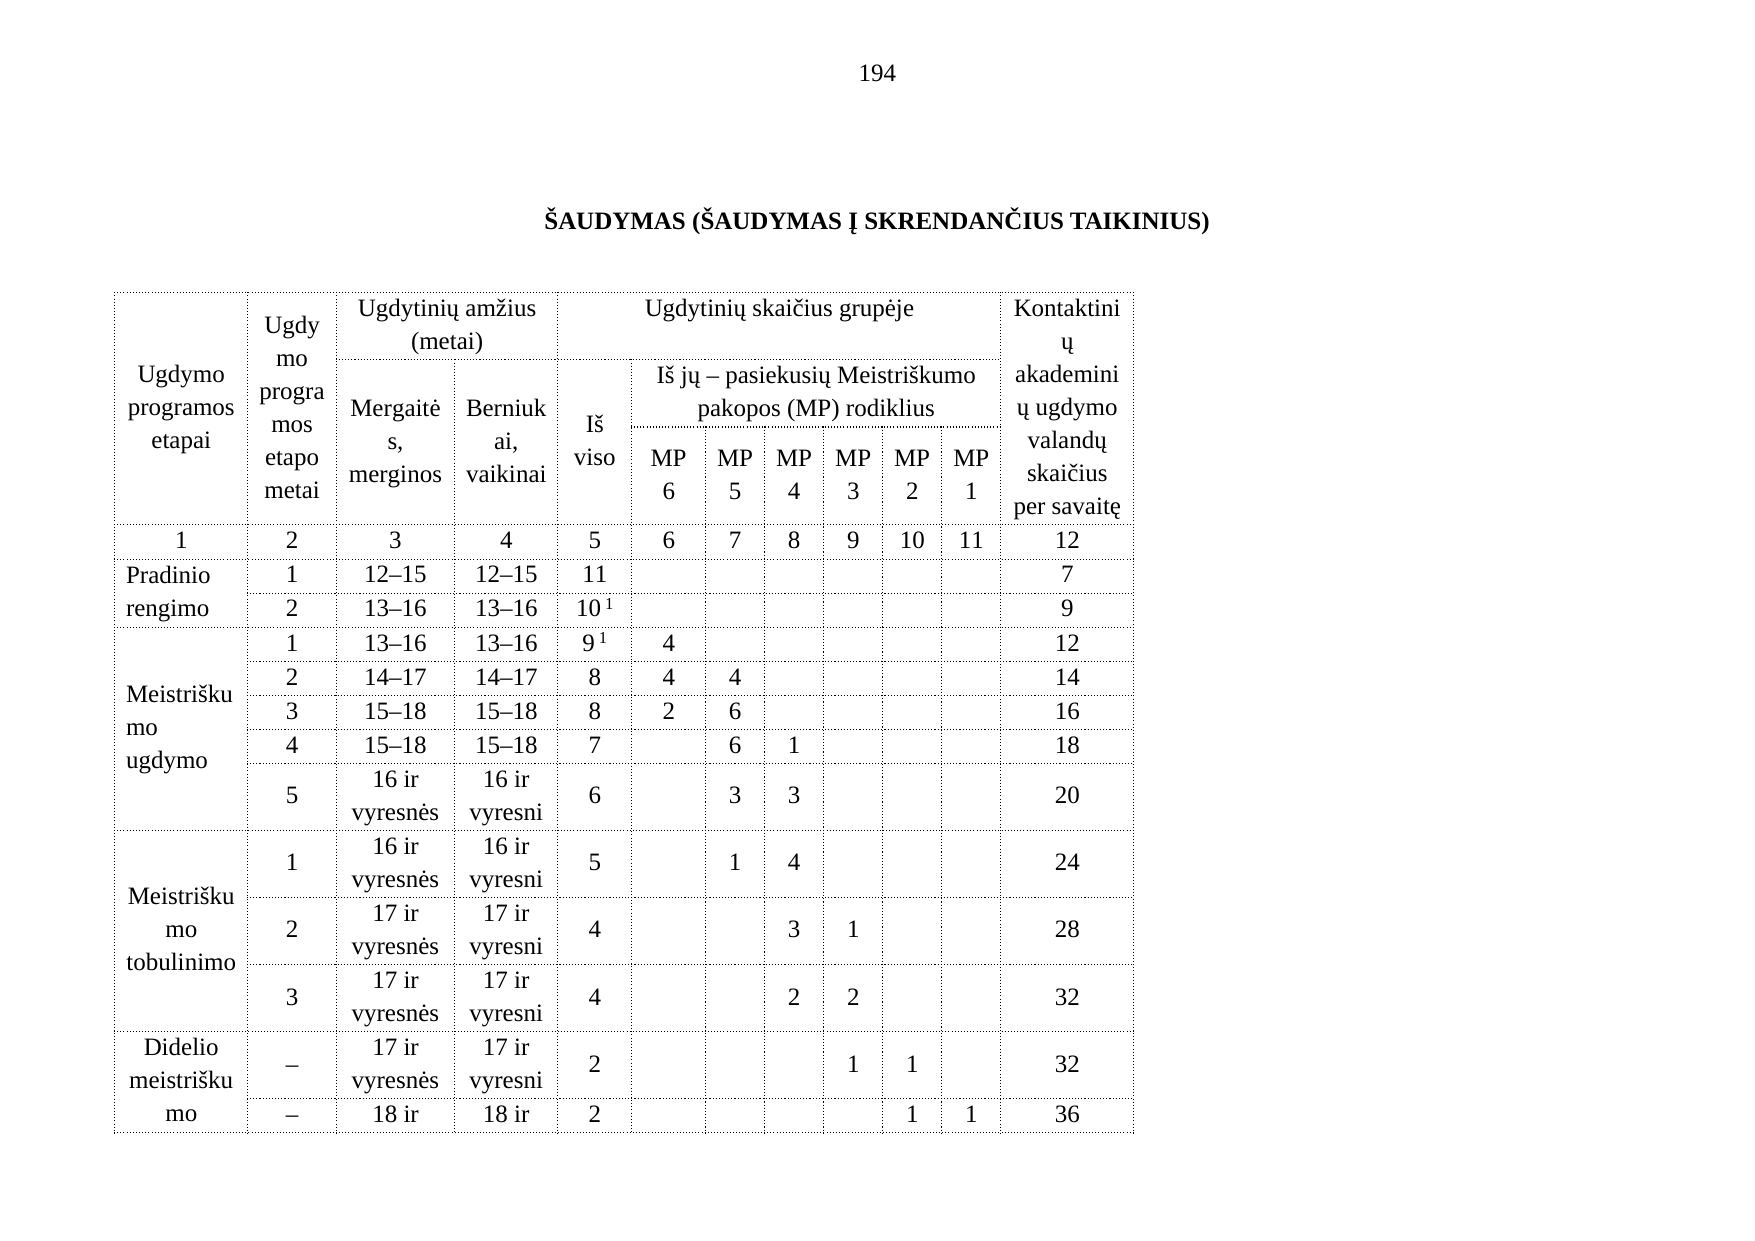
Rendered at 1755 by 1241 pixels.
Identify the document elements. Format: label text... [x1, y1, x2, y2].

table_cell 16 ir vyresnės [336, 763, 454, 830]
table_header Kontaktinių akademinių ugdymo valandų skaičius per savaitę [1001, 292, 1133, 524]
table_cell 11 [558, 559, 631, 592]
table_cell [824, 593, 882, 627]
table_cell 11 [942, 524, 1001, 558]
table_header Ugdytinių amžius (metai) [336, 292, 558, 359]
table_cell [824, 763, 882, 830]
table_cell 15–18 [454, 729, 558, 763]
table_cell 14–17 [454, 661, 558, 695]
table_cell Didelio meistriškumo [115, 1031, 247, 1132]
table_cell 3 [764, 897, 823, 964]
table_cell 5 [558, 830, 631, 897]
table_cell – [248, 1098, 336, 1132]
table_cell 1 [824, 1031, 882, 1098]
table_cell 4 [454, 524, 558, 558]
table_cell 4 [558, 964, 631, 1031]
table_cell [764, 695, 823, 729]
table_cell [824, 729, 882, 763]
table_cell [824, 830, 882, 897]
table_cell Meistriškumo ugdymo [115, 627, 247, 830]
table_cell [631, 729, 705, 763]
table_cell MP 3 [824, 426, 882, 524]
table_cell [631, 559, 705, 592]
table_cell 6 [631, 524, 705, 558]
table_cell [942, 559, 1001, 592]
table_cell [705, 1098, 764, 1132]
table_cell 2 [248, 593, 336, 627]
table_cell 2 [248, 897, 336, 964]
table_cell Mergaitės, merginos [336, 359, 454, 524]
table_cell [883, 830, 942, 897]
table_header Ugdymo programos etapo metai [248, 292, 336, 524]
table_cell 8 [558, 661, 631, 695]
table_cell 2 [631, 695, 705, 729]
table_cell 1 [824, 897, 882, 964]
table_cell – [248, 1031, 336, 1098]
table_cell 1 [705, 830, 764, 897]
table_cell 14–17 [336, 661, 454, 695]
table_cell [824, 1098, 882, 1132]
table_header Ugdytinių skaičius grupėje [558, 292, 1001, 359]
table_cell 18 [1001, 729, 1133, 763]
table_cell 5 [248, 763, 336, 830]
table_cell 4 [764, 830, 823, 897]
table_cell 32 [1001, 1031, 1133, 1098]
table_cell [764, 627, 823, 661]
table_cell 9 1 [558, 627, 631, 661]
table_cell [705, 593, 764, 627]
table_cell [631, 897, 705, 964]
table_cell 1 [248, 559, 336, 592]
table_cell Iš jų – pasiekusių Meistriškumo pakopos (MP) rodiklius [631, 359, 1001, 426]
table_cell MP 2 [883, 426, 942, 524]
table_cell [631, 1098, 705, 1132]
table_cell 2 [824, 964, 882, 1031]
table_cell 1 [942, 1098, 1001, 1132]
table_cell 16 [1001, 695, 1133, 729]
table_cell 16 ir vyresni [454, 830, 558, 897]
table_cell [942, 695, 1001, 729]
table_cell 15–18 [454, 695, 558, 729]
table_cell 3 [248, 964, 336, 1031]
table_cell 1 [115, 524, 247, 558]
table_cell 6 [705, 729, 764, 763]
table_cell MP 4 [764, 426, 823, 524]
table_cell 4 [705, 661, 764, 695]
table_cell [883, 695, 942, 729]
table_header Ugdymo programos etapai [115, 292, 247, 524]
table_cell 3 [705, 763, 764, 830]
table_cell 32 [1001, 964, 1133, 1031]
table_cell 15–18 [336, 729, 454, 763]
table_cell 9 [824, 524, 882, 558]
table_cell [942, 729, 1001, 763]
table_cell [764, 661, 823, 695]
table_cell 20 [1001, 763, 1133, 830]
table_cell 24 [1001, 830, 1133, 897]
table_cell 10 1 [558, 593, 631, 627]
text ŠAUDYMAS (ŠAUDYMAS Į SKRENDANČIUS TAIKINIUS) [118, 206, 1636, 235]
table_cell 1 [883, 1098, 942, 1132]
table_cell 3 [336, 524, 454, 558]
table_cell Pradinio rengimo [115, 559, 247, 627]
table_cell 16 ir vyresnės [336, 830, 454, 897]
table_cell [631, 1031, 705, 1098]
table_cell 12–15 [336, 559, 454, 592]
table_cell 2 [248, 524, 336, 558]
table_cell [764, 1098, 823, 1132]
table_cell 7 [705, 524, 764, 558]
table_cell [705, 559, 764, 592]
table_cell [764, 593, 823, 627]
table_cell 17 ir vyresni [454, 897, 558, 964]
table_cell 5 [558, 524, 631, 558]
table_cell 6 [558, 763, 631, 830]
table_cell 13–16 [336, 627, 454, 661]
table_cell 3 [248, 695, 336, 729]
table_cell Berniukai, vaikinai [454, 359, 558, 524]
table_cell 2 [558, 1098, 631, 1132]
table_cell [883, 661, 942, 695]
table_cell MP 5 [705, 426, 764, 524]
table_cell 28 [1001, 897, 1133, 964]
table_cell [942, 593, 1001, 627]
table_cell 13–16 [336, 593, 454, 627]
table_cell [883, 763, 942, 830]
table_cell [883, 729, 942, 763]
table_cell Iš viso [558, 359, 631, 524]
table_cell 2 [764, 964, 823, 1031]
table_cell [631, 593, 705, 627]
table_cell [705, 627, 764, 661]
table_cell 12 [1001, 627, 1133, 661]
table_cell 4 [631, 661, 705, 695]
table_cell [942, 964, 1001, 1031]
table_cell 12 [1001, 524, 1133, 558]
table_cell 8 [764, 524, 823, 558]
table_cell 17 ir vyresnės [336, 897, 454, 964]
table_cell 7 [1001, 559, 1133, 592]
table_cell 3 [764, 763, 823, 830]
table_cell [883, 964, 942, 1031]
table_cell [942, 661, 1001, 695]
table_cell MP 1 [942, 426, 1001, 524]
table_cell 13–16 [454, 627, 558, 661]
table_cell [883, 593, 942, 627]
table_cell 6 [705, 695, 764, 729]
table_cell 17 ir vyresnės [336, 964, 454, 1031]
table_cell 4 [631, 627, 705, 661]
table_cell 2 [558, 1031, 631, 1098]
table_cell [942, 1031, 1001, 1098]
table_cell [942, 830, 1001, 897]
table_cell 18 ir [454, 1098, 558, 1132]
table_cell [883, 627, 942, 661]
table_cell 1 [248, 830, 336, 897]
table_cell [631, 830, 705, 897]
table_cell [824, 627, 882, 661]
table_cell MP 6 [631, 426, 705, 524]
table_cell [883, 559, 942, 592]
table_cell [942, 763, 1001, 830]
table_cell [764, 559, 823, 592]
table_cell [942, 897, 1001, 964]
table_cell 16 ir vyresni [454, 763, 558, 830]
table_cell [824, 559, 882, 592]
table_cell 4 [558, 897, 631, 964]
table_cell Meistriškumo tobulinimo [115, 830, 247, 1031]
table_cell [631, 763, 705, 830]
table_cell 14 [1001, 661, 1133, 695]
table_cell [824, 661, 882, 695]
table_cell 2 [248, 661, 336, 695]
table_cell [942, 627, 1001, 661]
table_cell 13–16 [454, 593, 558, 627]
table_cell 10 [883, 524, 942, 558]
table_cell 4 [248, 729, 336, 763]
table_cell [705, 1031, 764, 1098]
table_cell [883, 897, 942, 964]
table_cell 17 ir vyresni [454, 1031, 558, 1098]
table_cell 1 [883, 1031, 942, 1098]
table_cell 1 [248, 627, 336, 661]
table_cell 18 ir [336, 1098, 454, 1132]
table_cell 17 ir vyresni [454, 964, 558, 1031]
table_cell 9 [1001, 593, 1133, 627]
table_cell 8 [558, 695, 631, 729]
table_cell 36 [1001, 1098, 1133, 1132]
table_cell [824, 695, 882, 729]
table_cell 12–15 [454, 559, 558, 592]
table_cell 7 [558, 729, 631, 763]
table_cell [705, 897, 764, 964]
table_cell 1 [764, 729, 823, 763]
table_cell [705, 964, 764, 1031]
table_cell [764, 1031, 823, 1098]
table_cell 15–18 [336, 695, 454, 729]
table_cell 17 ir vyresnės [336, 1031, 454, 1098]
table_cell [631, 964, 705, 1031]
